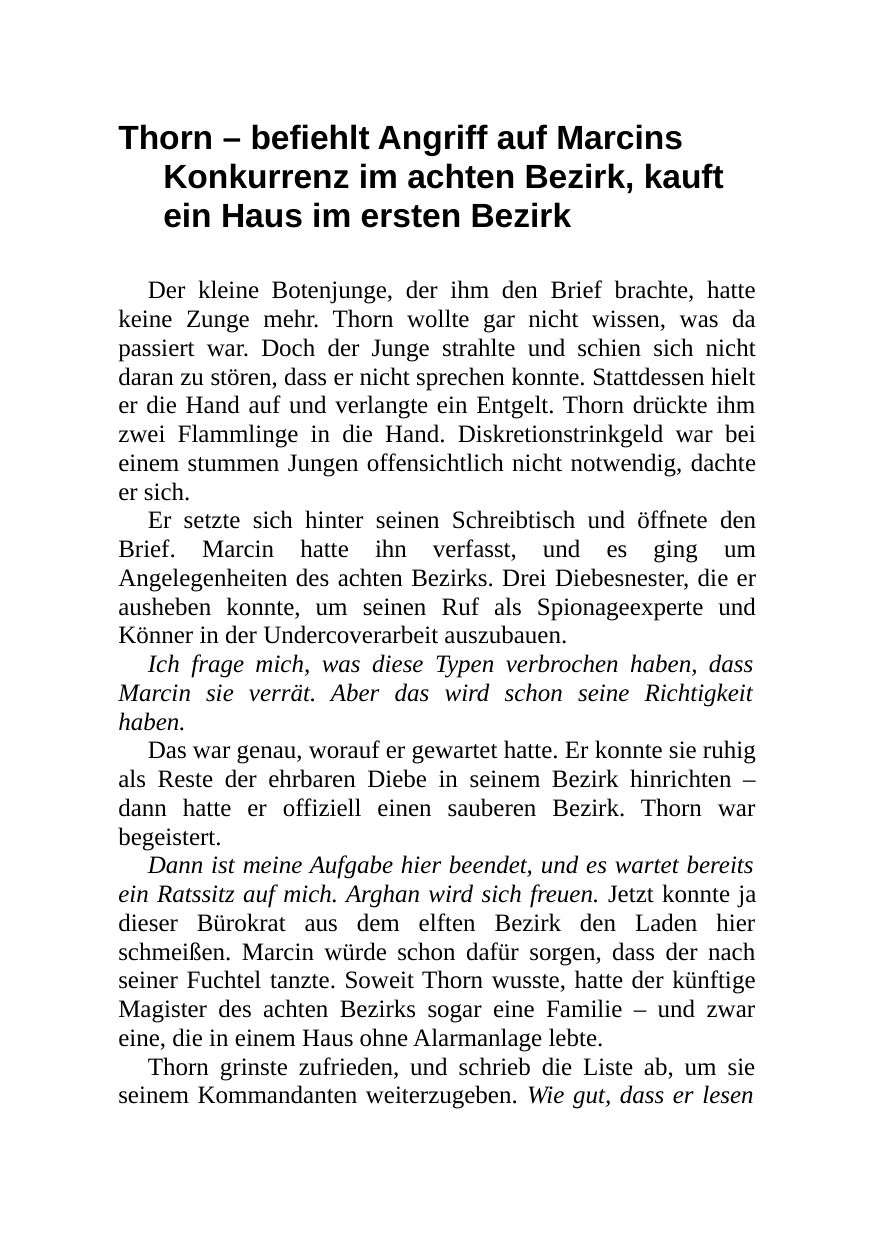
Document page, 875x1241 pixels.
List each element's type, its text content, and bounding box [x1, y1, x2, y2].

text Der kleine Botenjunge, der ihm den Brief brachte, hatte keine Zunge mehr. Thorn wollte gar nicht wissen, was da passiert war. Doch der Junge strahlte und schien sich nicht daran zu stören, dass er nicht sprechen konnte. Stattdessen hielt er die Hand auf und verlangte ein Entgelt. Thorn drückte ihm zwei Flammlinge in die Hand. Diskretionstrinkgeld war bei einem stummen Jungen offensichtlich nicht notwendig, dachte er sich. [118, 275, 756, 505]
text Dann ist meine Aufgabe hier beendet, und es wartet bereits ein Ratssitz auf mich. Arghan wird sich freuen. Jetzt konnte ja dieser Bürokrat aus dem elften Bezirk den Laden hier schmeißen. Marcin würde schon dafür sorgen, dass der nach seiner Fuchtel tanzte. Soweit Thorn wusste, hatte der künftige Magister des achten Bezirks sogar eine Familie – und zwar eine, die in einem Haus ohne Alarmanlage lebte. [118, 850, 756, 1052]
text Das war genau, worauf er gewartet hatte. Er konnte sie ruhig als Reste der ehrbaren Diebe in seinem Bezirk hinrichten – dann hatte er offiziell einen sauberen Bezirk. Thorn war begeistert. [118, 735, 756, 850]
subtitle Thorn – befiehlt Angriff auf Marcins Konkurrenz im achten Bezirk, kauft ein Haus im ersten Bezirk [118, 118, 756, 234]
text Ich frage mich, was diese Typen verbrochen haben, dass Marcin sie verrät. Aber das wird schon seine Richtigkeit haben. [118, 649, 756, 735]
text Thorn grinste zufrieden, und schrieb die Liste ab, um sie seinem Kommandanten weiterzugeben. Wie gut, dass er lesen [118, 1052, 756, 1109]
text Er setzte sich hinter seinen Schreibtisch und öffnete den Brief. Marcin hatte ihn verfasst, und es ging um Angelegenheiten des achten Bezirks. Drei Diebesnester, die er ausheben konnte, um seinen Ruf als Spionageexperte und Könner in der Undercoverarbeit auszubauen. [118, 505, 756, 649]
